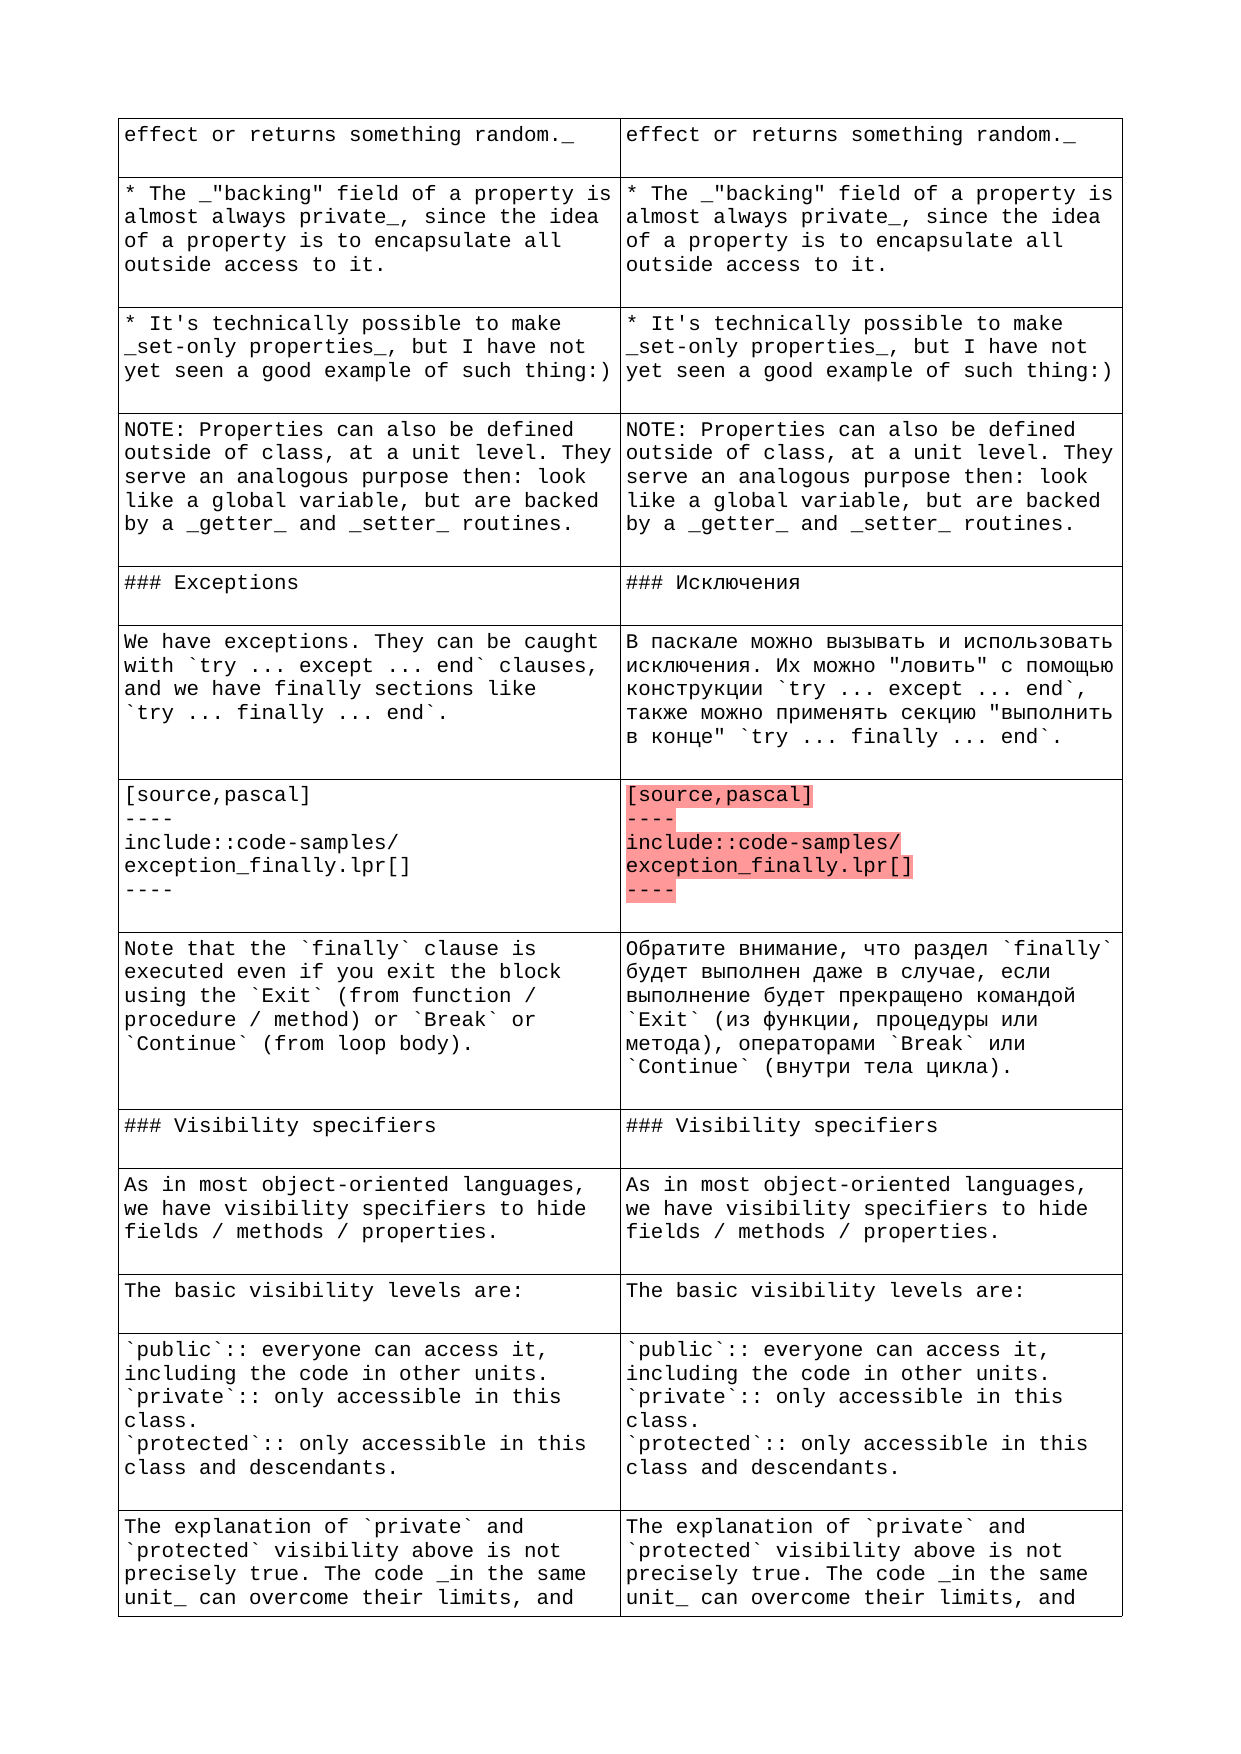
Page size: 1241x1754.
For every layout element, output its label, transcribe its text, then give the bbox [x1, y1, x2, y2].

table_cell As in most object-oriented languages, we have visibility specifiers to hide fields / methods / properties. [119, 1169, 620, 1274]
table_cell ### Visibility specifiers [119, 1110, 620, 1168]
table_cell As in most object-oriented languages, we have visibility specifiers to hide fields / methods / properties. [621, 1169, 1122, 1274]
table_cell В паскале можно вызывать и использовать исключения. Их можно "ловить" с помощью конструкции `try ... except ... end`, также можно применять секцию "выполнить в конце" `try ... finally ... end`. [621, 626, 1122, 779]
table_cell Note that the `finally` clause is executed even if you exit the block using the `Exit` (from function / procedure / method) or `Break` or `Continue` (from loop body). [119, 933, 620, 1109]
table_cell * It's technically possible to make _set-only properties_, but I have not yet seen a good example of such thing:) [621, 308, 1122, 413]
table_cell We have exceptions. They can be caught with `try ... except ... end` clauses, and we have finally sections like `try ... finally ... end`. [119, 626, 620, 779]
table_cell [source,pascal] ---- include::code-samples/exception_finally.lpr[] ---- [119, 780, 620, 932]
table_cell The explanation of `private` and `protected` visibility above is not precisely true. The code _in the same unit_ can overcome their limits, and [621, 1511, 1122, 1616]
table_cell The basic visibility levels are: [119, 1275, 620, 1333]
table_cell ### Исключения [621, 567, 1122, 625]
table_cell * It's technically possible to make _set-only properties_, but I have not yet seen a good example of such thing:) [119, 308, 620, 413]
table_cell NOTE: Properties can also be defined outside of class, at a unit level. They serve an analogous purpose then: look like a global variable, but are backed by a _getter_ and _setter_ routines. [621, 414, 1122, 566]
table_cell The explanation of `private` and `protected` visibility above is not precisely true. The code _in the same unit_ can overcome their limits, and [119, 1511, 620, 1616]
table_cell Обратите внимание, что раздел `finally` будет выполнен даже в случае, если выполнение будет прекращено командой `Exit` (из функции, процедуры или метода), операторами `Break` или `Continue` (внутри тела цикла). [621, 933, 1122, 1109]
table_cell NOTE: Properties can also be defined outside of class, at a unit level. They serve an analogous purpose then: look like a global variable, but are backed by a _getter_ and _setter_ routines. [119, 414, 620, 566]
table_cell [source,pascal] ---- include::code-samples/exception_finally.lpr[] ---- [621, 780, 1122, 932]
table_cell The basic visibility levels are: [621, 1275, 1122, 1333]
table_cell `public`:: everyone can access it, including the code in other units. `private`:: only accessible in this class. `protected`:: only accessible in this class and descendants. [621, 1334, 1122, 1510]
table_cell * The _"backing" field of a property is almost always private_, since the idea of a property is to encapsulate all outside access to it. [119, 178, 620, 307]
table_cell ### Exceptions [119, 567, 620, 625]
table_cell effect or returns something random._ [621, 119, 1122, 177]
table_cell ### Visibility specifiers [621, 1110, 1122, 1168]
table_cell * The _"backing" field of a property is almost always private_, since the idea of a property is to encapsulate all outside access to it. [621, 178, 1122, 307]
table_cell `public`:: everyone can access it, including the code in other units. `private`:: only accessible in this class. `protected`:: only accessible in this class and descendants. [119, 1334, 620, 1510]
table_cell effect or returns something random._ [119, 119, 620, 177]
